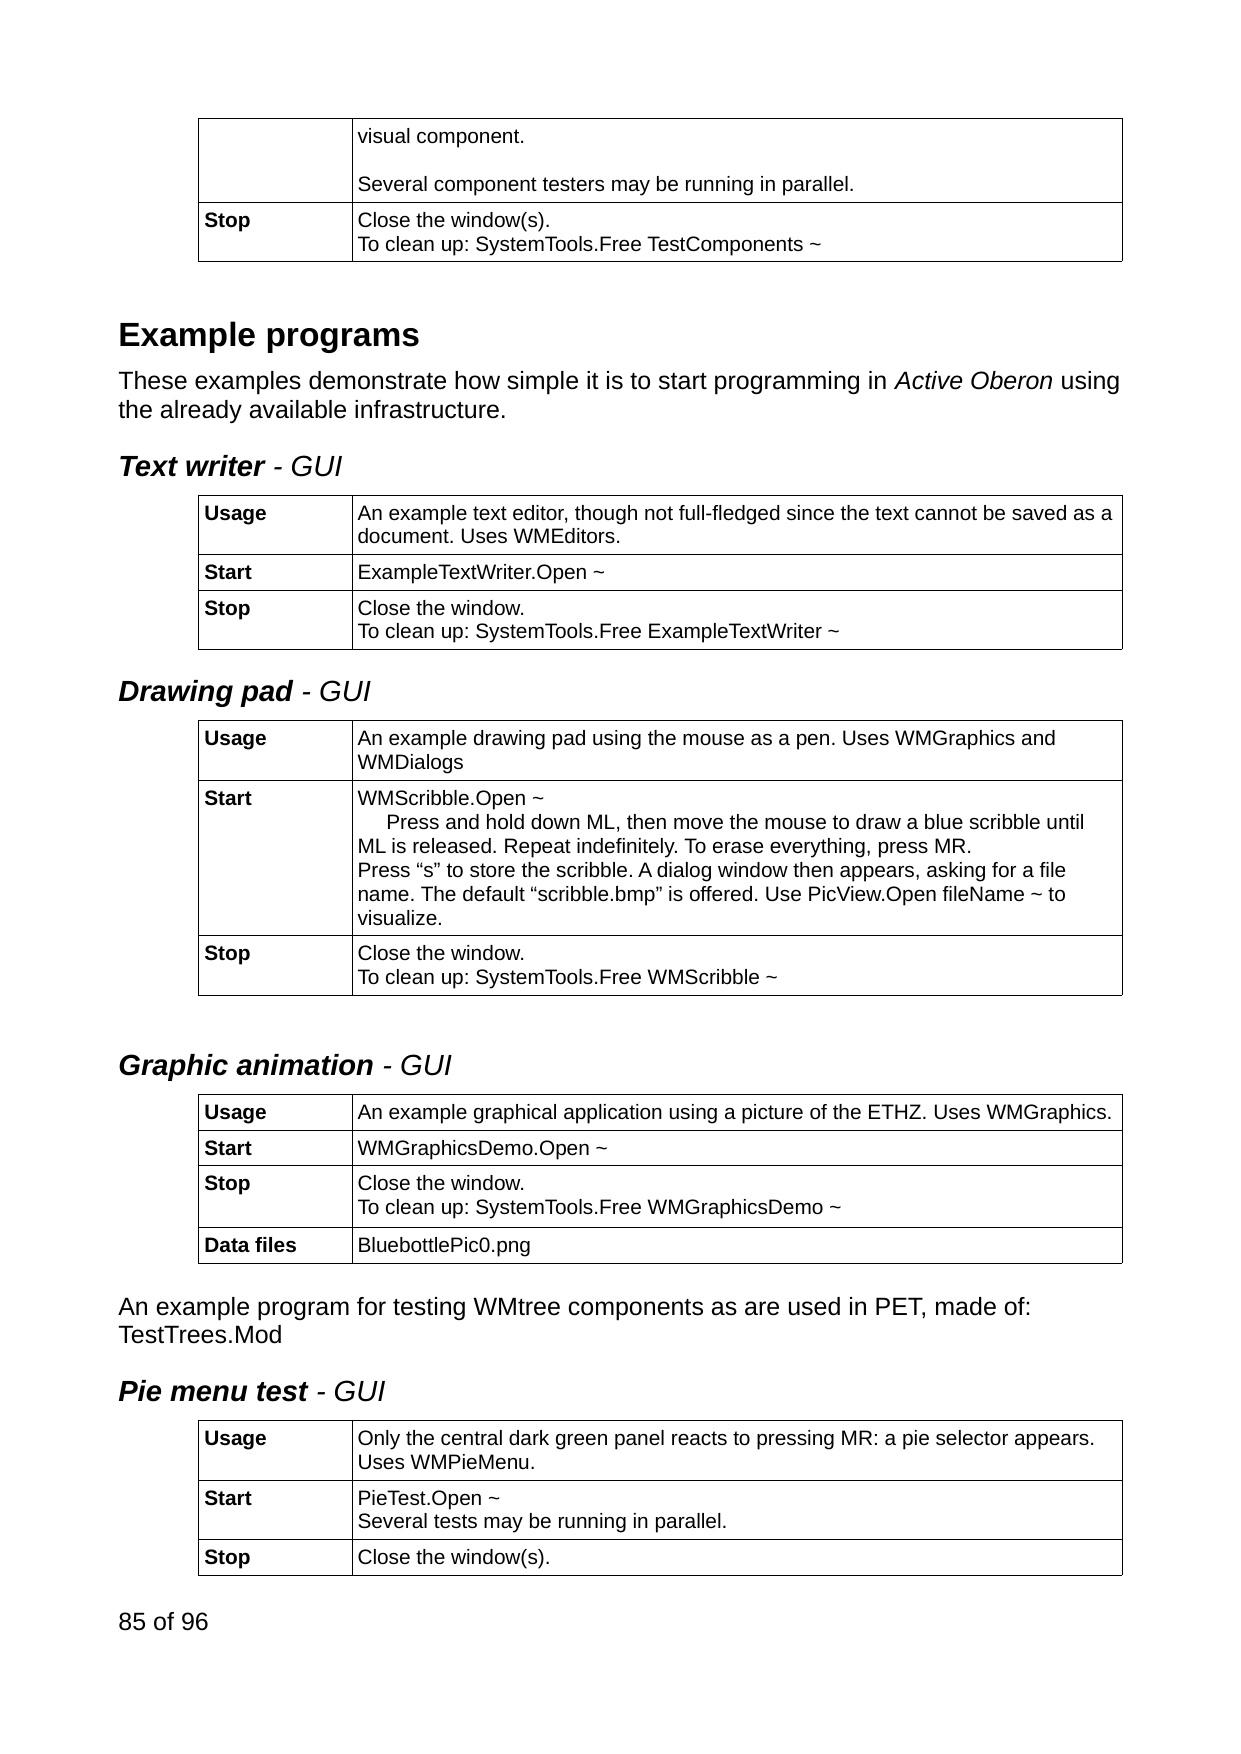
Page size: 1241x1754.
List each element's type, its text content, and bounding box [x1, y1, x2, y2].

table_header Usage [199, 496, 352, 554]
table_cell Stop [199, 1166, 352, 1227]
table_cell [199, 119, 352, 202]
table_cell Stop [199, 936, 352, 994]
table_cell PieTest.Open ~ Several tests may be running in parallel. [353, 1481, 1122, 1539]
table_header An example drawing pad using the mouse as a pen. Uses WMGraphics and WMDialogs [353, 721, 1122, 780]
table_header Only the central dark green panel reacts to pressing MR: a pie selector appears. Uses WMPieMenu. [353, 1421, 1122, 1479]
table_cell Close the window. To clean up: SystemTools.Free WMGraphicsDemo ~ [353, 1166, 1122, 1227]
subtitle Example programs [118, 315, 1122, 353]
table_header Usage [199, 1421, 352, 1479]
table_header Usage [199, 721, 352, 780]
table_cell Stop [199, 203, 352, 261]
subtitle Drawing pad - GUI [118, 674, 1122, 708]
table_cell Start [199, 1481, 352, 1539]
table_cell Stop [199, 591, 352, 649]
table_cell Start [199, 781, 352, 935]
table_cell Close the window. To clean up: SystemTools.Free ExampleTextWriter ~ [353, 591, 1122, 649]
table_cell Close the window(s). To clean up: SystemTools.Free TestComponents ~ [353, 203, 1122, 261]
table_header Usage [199, 1095, 352, 1130]
table_cell Start [199, 555, 352, 589]
table_cell WMGraphicsDemo.Open ~ [353, 1131, 1122, 1165]
subtitle Pie menu test - GUI [118, 1374, 1122, 1408]
text These examples demonstrate how simple it is to start programming in Active Oberon using the already available infrastructure. [118, 366, 1122, 423]
table_cell visual component. Several component testers may be running in parallel. [353, 119, 1122, 202]
table_cell ExampleTextWriter.Open ~ [353, 555, 1122, 589]
table_header An example text editor, though not full-fledged since the text cannot be saved as a document. Uses WMEditors. [353, 496, 1122, 554]
subtitle Text writer - GUI [118, 448, 1122, 482]
table_cell Close the window. To clean up: SystemTools.Free WMScribble ~ [353, 936, 1122, 994]
table_cell WMScribble.Open ~ Press and hold down ML, then move the mouse to draw a blue scribble until ML is released. Repeat indefinitely. To erase everything, press MR. Press “s” to store the scribble. A dialog window then appears, asking for a file name. The default “scribble.bmp” is offered. Use PicView.Open fileName ~ to visualize. [353, 781, 1122, 935]
table_header An example graphical application using a picture of the ETHZ. Uses WMGraphics. [353, 1095, 1122, 1130]
table_cell BluebottlePic0.png [353, 1228, 1122, 1263]
table_cell Start [199, 1131, 352, 1165]
table_cell Data files [199, 1228, 352, 1263]
table_cell Stop [199, 1540, 352, 1574]
table_cell Close the window(s). [353, 1540, 1122, 1574]
text An example program for testing WMtree components as are used in PET, made of: TestTrees.Mod [118, 1292, 1122, 1349]
subtitle Graphic animation - GUI [118, 1048, 1122, 1082]
